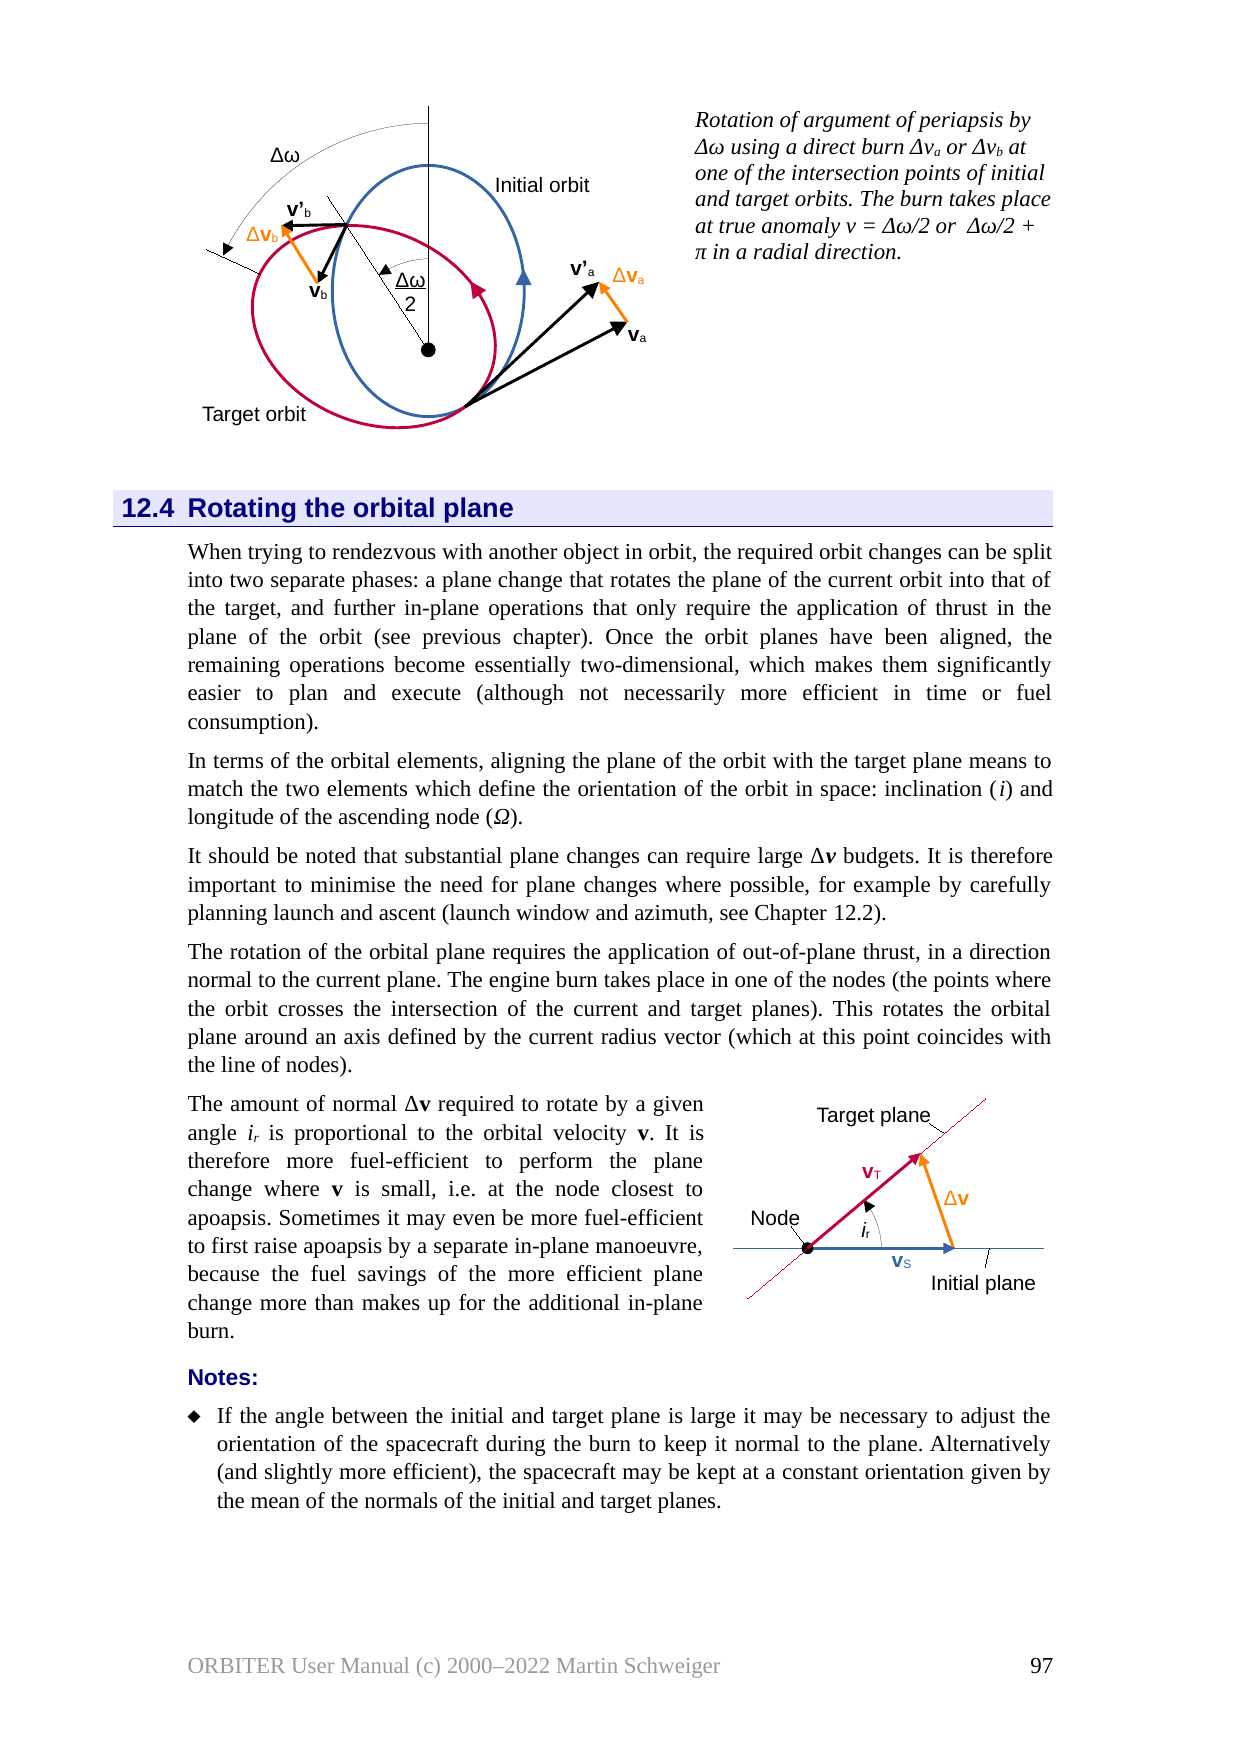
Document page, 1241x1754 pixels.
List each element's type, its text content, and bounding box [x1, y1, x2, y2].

text The rotation of the orbital plane requires the application of out-of-plane thrust, in a direction normal to the current plane. The engine burn takes place in one of the nodes (the points where the orbit crosses the intersection of the current and target planes). This rotates the orbital plane around an axis defined by the current radius vector (which at this point coincides with the line of nodes). [187, 937, 1053, 1078]
subtitle Rotating the orbital plane [113, 490, 1053, 526]
text When trying to rendezvous with another object in orbit, the required orbit changes can be split into two separate phases: a plane change that rotates the plane of the current orbit into that of the target, and further in-plane operations that only require the application of thrust in the plane of the orbit (see previous chapter). Once the orbit planes have been aligned, the remaining operations become essentially two-dimensional, which makes them significantly easier to plan and execute (although not necessarily more efficient in time or fuel consumption). [187, 537, 1053, 735]
text The amount of normal Δv required to rotate by a given angle ir is proportional to the orbital velocity v. It is therefore more fuel-efficient to perform the plane change where v is small, i.e. at the node closest to apoapsis. Sometimes it may even be more fuel-efficient to first raise apoapsis by a separate in-plane manoeuvre, because the fuel savings of the more efficient plane change more than makes up for the additional in-plane burn. [187, 1089, 1053, 1344]
list If the angle between the initial and target plane is large it may be necessary to adjust the orientation of the spacecraft during the burn to keep it normal to the plane. Alternatively (and slightly more efficient), the spacecraft may be kept at a constant orientation given by the mean of the normals of the initial and target planes. [187, 1401, 1053, 1514]
subtitle Notes: [187, 1363, 1053, 1390]
text It should be noted that substantial plane changes can require large Δv budgets. It is therefore important to minimise the need for plane changes where possible, for example by carefully planning launch and ascent (launch window and azimuth, see Chapter 12.2). [187, 841, 1053, 926]
text In terms of the orbital elements, aligning the plane of the orbit with the target plane means to match the two elements which define the orientation of the orbit in space: inclination (i) and longitude of the ascending node (Ω). [187, 746, 1053, 831]
